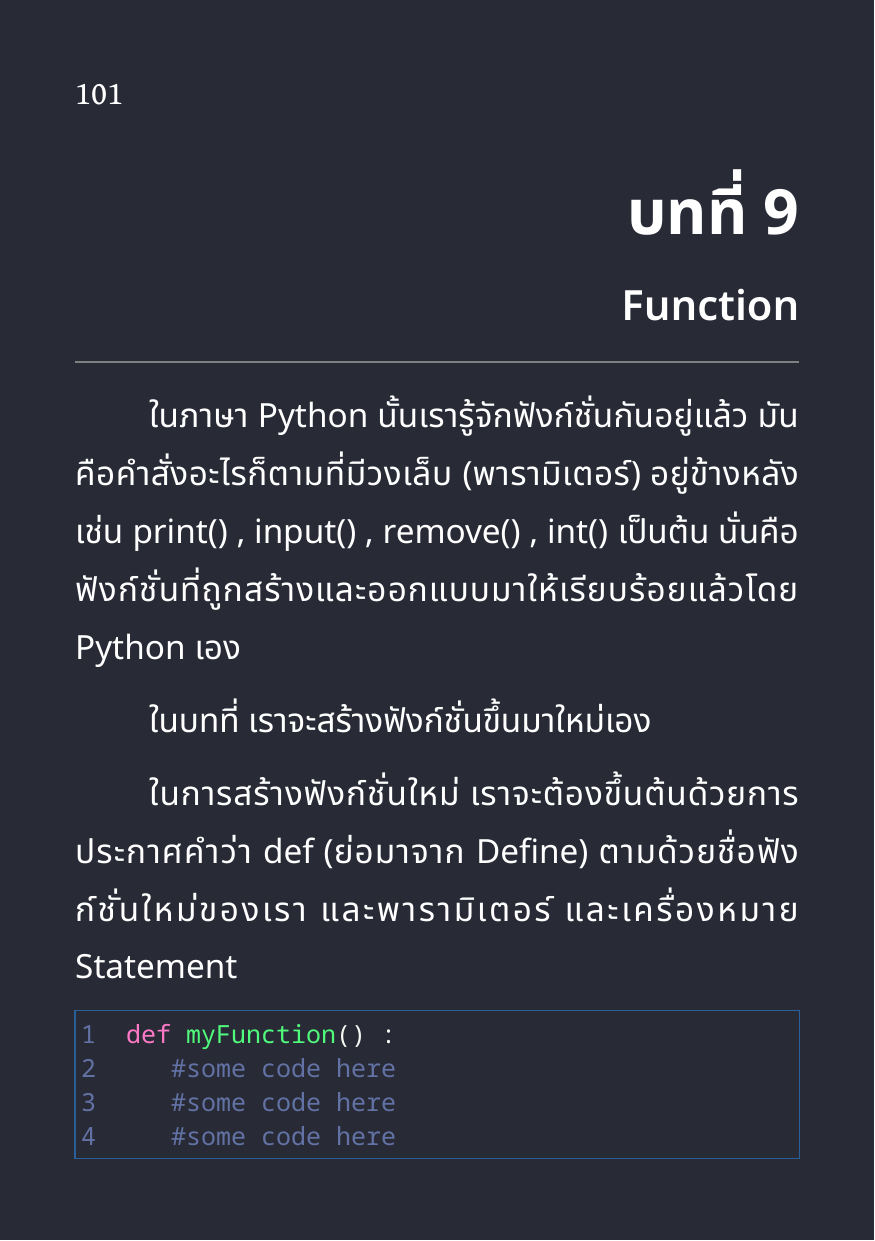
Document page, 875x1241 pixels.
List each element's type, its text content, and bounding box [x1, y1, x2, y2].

table_header 1 def myFunction() : 2 #some code here 3 #some code here 4 #some code here [76, 1011, 799, 1158]
subtitle Function [134, 275, 799, 332]
text ในบทที่ เราจะสร้างฟังก์ชั่นขึ้นมาใหม่เอง [75, 697, 799, 747]
subtitle บทที่ 9 [75, 168, 799, 263]
text ในการสร้างฟังก์ชั่นใหม่ เราจะต้องขึ้นต้นด้วยการประกาศคำว่า def (ย่อมาจาก Define) ตามด้วยชื่อฟังก์ชั่นใหม่ของเรา และพารามิเตอร์ และเครื่องหมาย Statement [75, 769, 799, 988]
text ในภาษา Python นั้นเรารู้จักฟังก์ชั่นกันอยู่แล้ว มันคือคำสั่งอะไรก็ตามที่มีวงเล็บ (พารามิเตอร์) อยู่ข้างหลัง เช่น print() , input() , remove() , int() เป็นต้น นั่นคือฟังก์ชั่นที่ถูกสร้างและออกแบบมาให้เรียบร้อยแล้วโดย Python เอง [75, 392, 799, 674]
